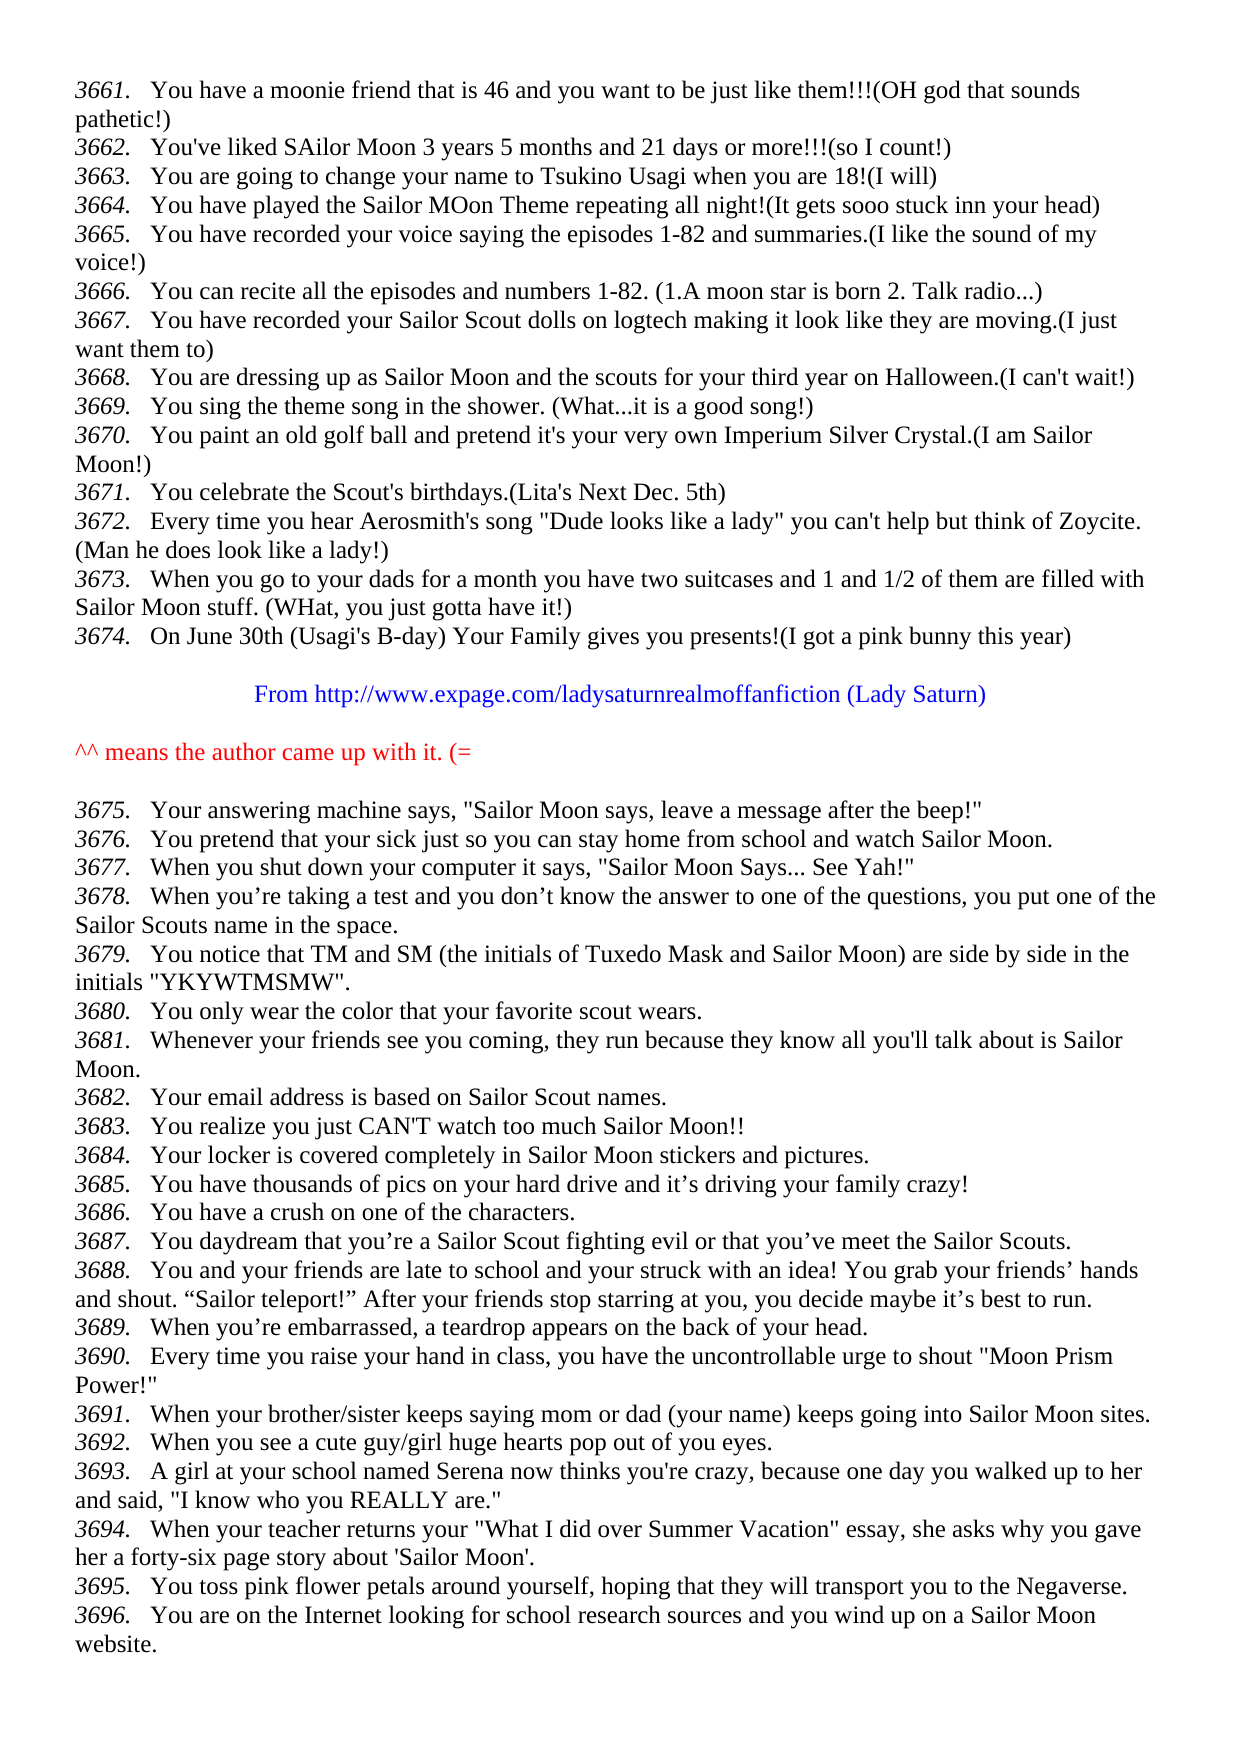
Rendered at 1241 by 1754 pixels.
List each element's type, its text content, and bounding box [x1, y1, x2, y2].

list Your answering machine says, "Sailor Moon says, leave a message after the beep!" [75, 795, 1165, 824]
text ^^ means the author came up with it. (= [75, 737, 1165, 766]
list When you’re taking a test and you don’t know the answer to one of the questions, you put one of the Sailor Scouts name in the space. [75, 881, 1165, 939]
list You celebrate the Scout's birthdays.(Lita's Next Dec. 5th) [75, 477, 1165, 506]
list You pretend that your sick just so you can stay home from school and watch Sailor Moon. [75, 824, 1165, 852]
list When your teacher returns your "What I did over Summer Vacation" essay, she asks why you gave her a forty-six page story about 'Sailor Moon'. [75, 1514, 1165, 1571]
list Your email address is based on Sailor Scout names. [75, 1082, 1165, 1111]
list You have a moonie friend that is 46 and you want to be just like them!!!(OH god that sounds pathetic!) [75, 75, 1165, 132]
list You have thousands of pics on your hard drive and it’s driving your family crazy! [75, 1169, 1165, 1197]
list You notice that TM and SM (the initials of Tuxedo Mask and Sailor Moon) are side by side in the initials "YKYWTMSMW". [75, 939, 1165, 996]
list You are on the Internet looking for school research sources and you wind up on a Sailor Moon website. [75, 1600, 1165, 1657]
list You daydream that you’re a Sailor Scout fighting evil or that you’ve meet the Sailor Scouts. [75, 1226, 1165, 1255]
list You have played the Sailor MOon Theme repeating all night!(It gets sooo stuck inn your head) [75, 190, 1165, 219]
list You sing the theme song in the shower. (What...it is a good song!) [75, 391, 1165, 420]
list Every time you hear Aerosmith's song "Dude looks like a lady" you can't help but think of Zoycite. (Man he does look like a lady!) [75, 506, 1165, 564]
list A girl at your school named Serena now thinks you're crazy, because one day you walked up to her and said, "I know who you REALLY are." [75, 1456, 1165, 1514]
list When you shut down your computer it says, "Sailor Moon Says... See Yah!" [75, 852, 1165, 881]
list Every time you raise your hand in class, you have the uncontrollable urge to shout "Moon Prism Power!" [75, 1341, 1165, 1399]
list When you go to your dads for a month you have two suitcases and 1 and 1/2 of them are filled with Sailor Moon stuff. (WHat, you just gotta have it!) [75, 564, 1165, 621]
list When your brother/sister keeps saying mom or dad (your name) keeps going into Sailor Moon sites. [75, 1399, 1165, 1427]
list You only wear the color that your favorite scout wears. [75, 996, 1165, 1025]
list You have a crush on one of the characters. [75, 1197, 1165, 1226]
list You can recite all the episodes and numbers 1-82. (1.A moon star is born 2. Talk radio...) [75, 276, 1165, 305]
list You are going to change your name to Tsukino Usagi when you are 18!(I will) [75, 161, 1165, 190]
list You are dressing up as Sailor Moon and the scouts for your third year on Halloween.(I can't wait!) [75, 362, 1165, 391]
list You paint an old golf ball and pretend it's your very own Imperium Silver Crystal.(I am Sailor Moon!) [75, 420, 1165, 477]
list You realize you just CAN'T watch too much Sailor Moon!! [75, 1111, 1165, 1140]
list On June 30th (Usagi's B-day) Your Family gives you presents!(I got a pink bunny this year) [75, 621, 1165, 650]
list When you see a cute guy/girl huge hearts pop out of you eyes. [75, 1427, 1165, 1456]
list You have recorded your voice saying the episodes 1-82 and summaries.(I like the sound of my voice!) [75, 219, 1165, 276]
list When you’re embarrassed, a teardrop appears on the back of your head. [75, 1312, 1165, 1341]
list You and your friends are late to school and your struck with an idea! You grab your friends’ hands and shout. “Sailor teleport!” After your friends stop starring at you, you decide maybe it’s best to run. [75, 1255, 1165, 1312]
list Your locker is covered completely in Sailor Moon stickers and pictures. [75, 1140, 1165, 1169]
text From http://www.expage.com/ladysaturnrealmoffanfiction (Lady Saturn) [75, 679, 1165, 708]
list You've liked SAilor Moon 3 years 5 months and 21 days or more!!!(so I count!) [75, 132, 1165, 161]
list Whenever your friends see you coming, they run because they know all you'll talk about is Sailor Moon. [75, 1025, 1165, 1082]
list You toss pink flower petals around yourself, hoping that they will transport you to the Negaverse. [75, 1571, 1165, 1600]
list You have recorded your Sailor Scout dolls on logtech making it look like they are moving.(I just want them to) [75, 305, 1165, 362]
